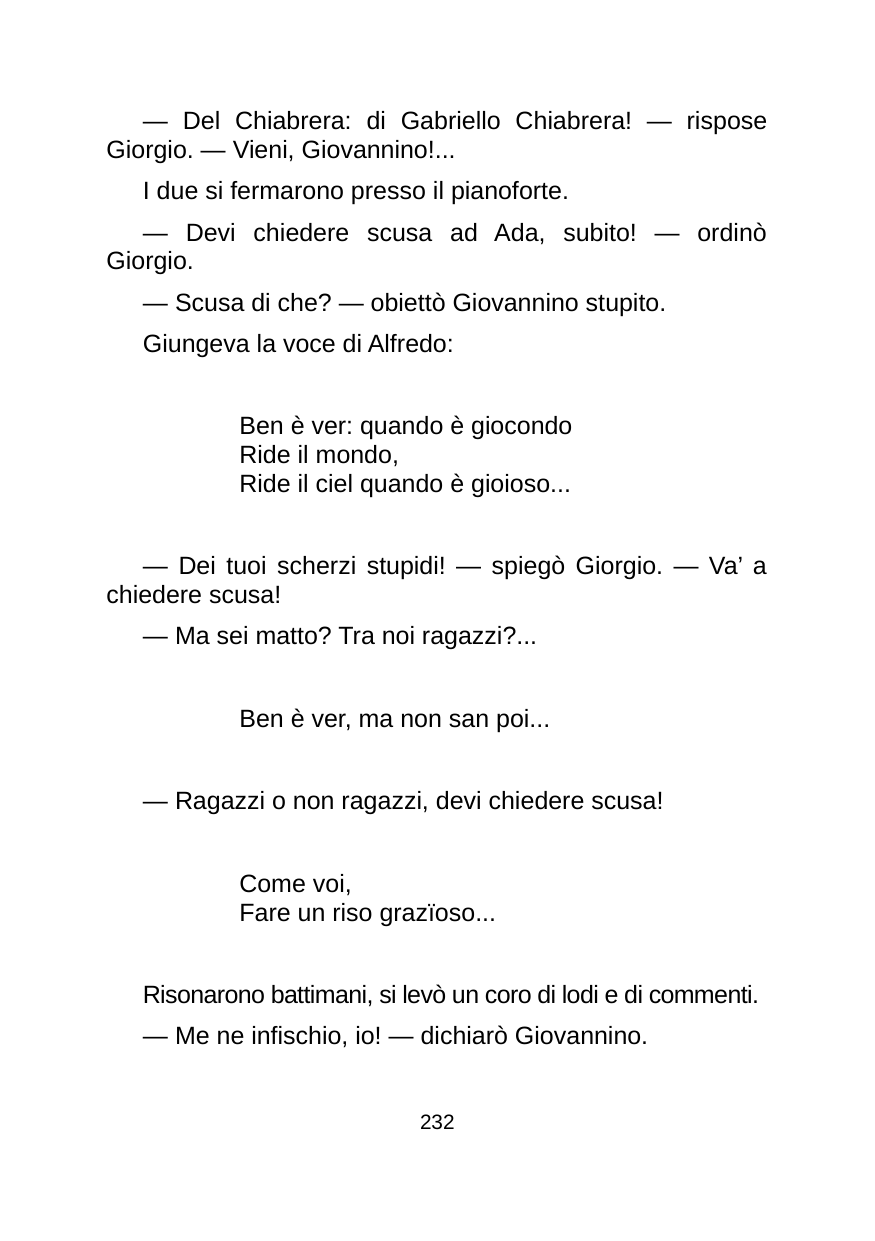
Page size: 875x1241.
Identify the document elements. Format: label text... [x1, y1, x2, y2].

text I due si fermarono presso il pianoforte. [106, 176, 768, 205]
text Risonarono battimani, si levò un coro di lodi e di commenti. [106, 980, 768, 1009]
text — Dei tuoi scherzi stupidi! — spiegò Giorgio. — Va’ a chiedere scusa! [106, 551, 768, 609]
text — Del Chiabrera: di Gabriello Chiabrera! — rispose Giorgio. — Vieni, Giovannino!... [106, 106, 768, 164]
text Ben è ver: quando è giocondo Ride il mondo, Ride il ciel quando è gioioso... [239, 411, 768, 497]
text Ben è ver, ma non san poi... [239, 704, 768, 732]
text — Me ne infischio, io! — dichiarò Giovannino. [106, 1021, 768, 1050]
text Giungeva la voce di Alfredo: [106, 329, 768, 357]
text — Scusa di che? — obiettò Giovannino stupito. [106, 287, 768, 316]
text — Devi chiedere scusa ad Ada, subito! — ordinò Giorgio. [106, 217, 768, 275]
text — Ma sei matto? Tra noi ragazzi?... [106, 621, 768, 650]
text Come voi, Fare un riso grazïoso... [239, 869, 768, 926]
text — Ragazzi o non ragazzi, devi chiedere scusa! [106, 786, 768, 815]
